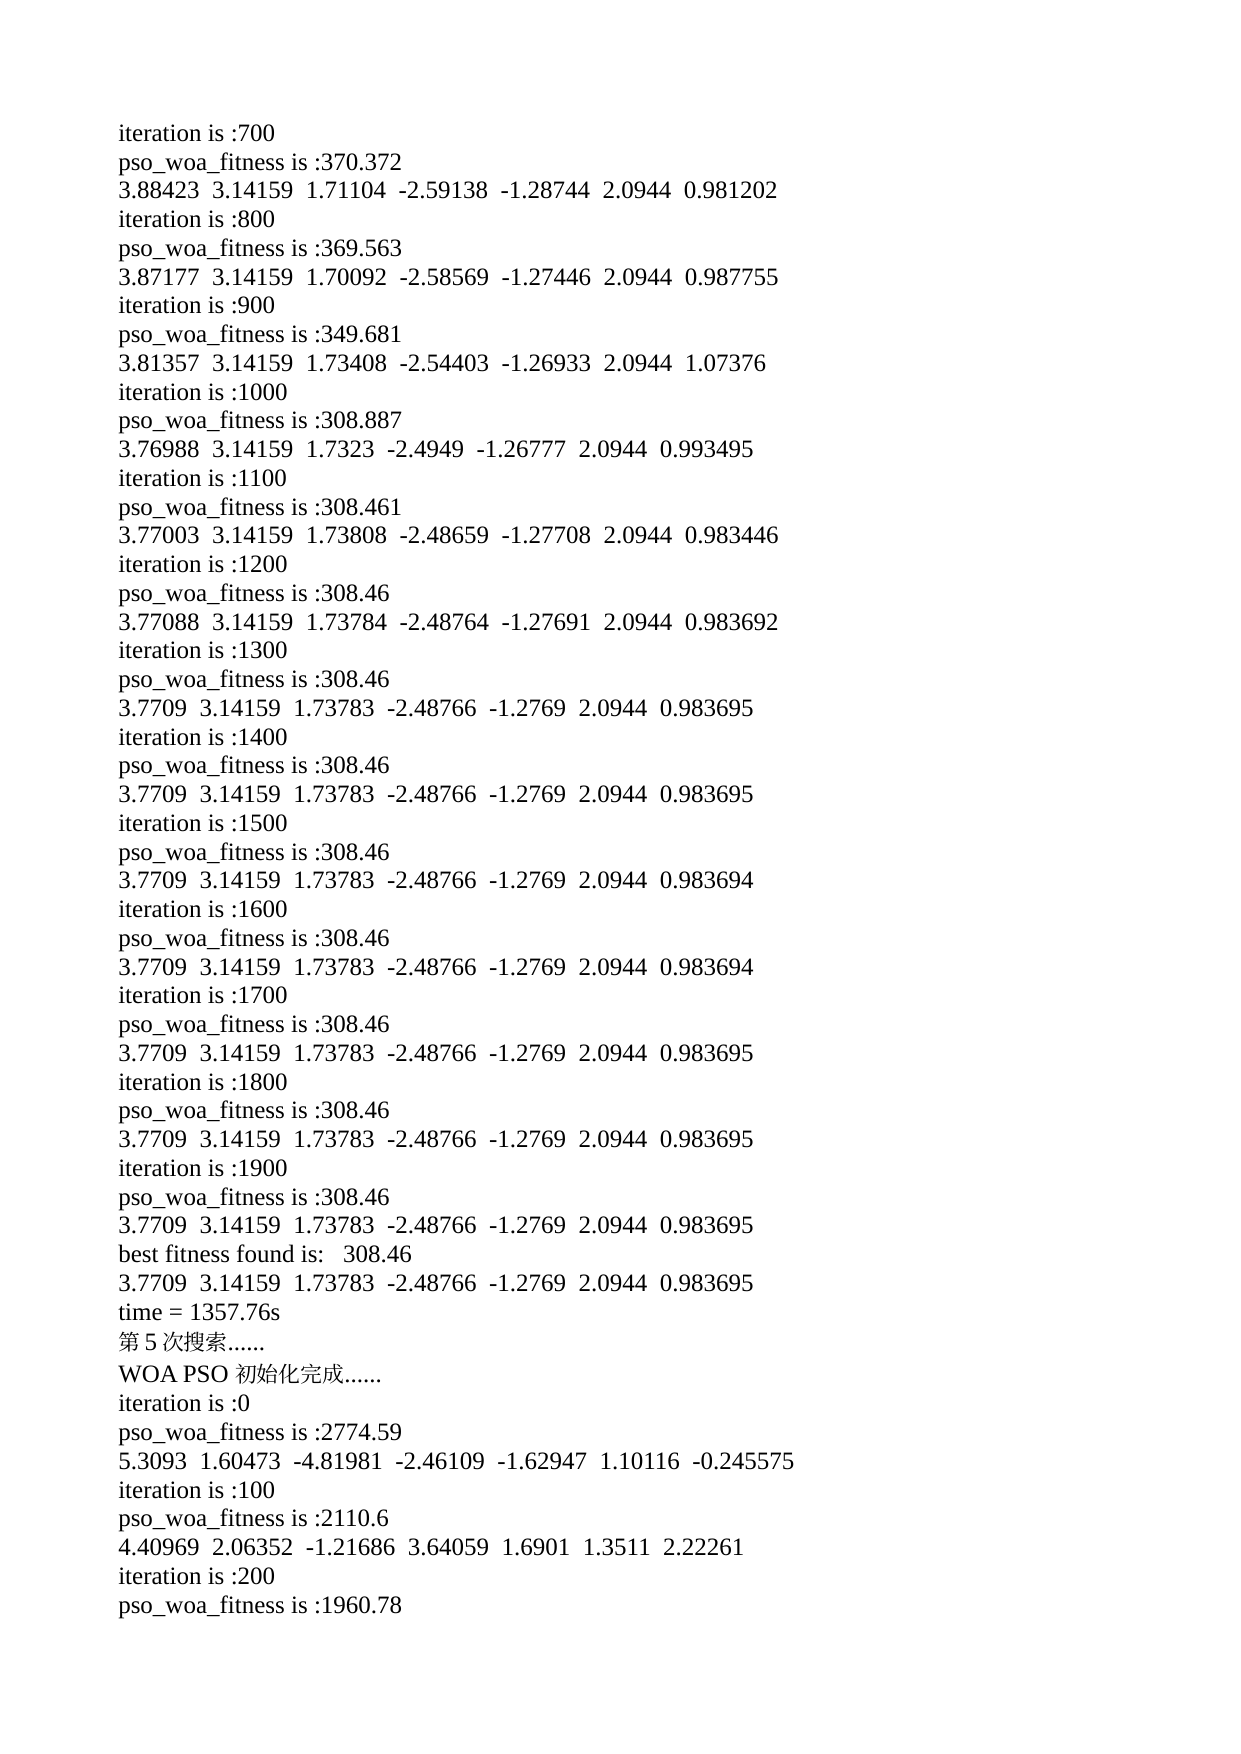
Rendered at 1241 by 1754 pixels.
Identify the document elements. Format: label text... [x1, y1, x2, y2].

text 3.7709 3.14159 1.73783 -2.48766 -1.2769 2.0944 0.983694 [118, 866, 1122, 894]
text 3.7709 3.14159 1.73783 -2.48766 -1.2769 2.0944 0.983695 [118, 1211, 1122, 1239]
text 3.77088 3.14159 1.73784 -2.48764 -1.27691 2.0944 0.983692 [118, 607, 1122, 636]
text 4.40969 2.06352 -1.21686 3.64059 1.6901 1.3511 2.22261 [118, 1532, 1122, 1561]
text WOA PSO 初始化完成...... [118, 1357, 1122, 1388]
text iteration is :1800 [118, 1067, 1122, 1096]
text pso_woa_fitness is :369.563 [118, 233, 1122, 262]
text iteration is :100 [118, 1475, 1122, 1503]
text pso_woa_fitness is :370.372 [118, 147, 1122, 176]
text 3.88423 3.14159 1.71104 -2.59138 -1.28744 2.0944 0.981202 [118, 176, 1122, 204]
text 3.81357 3.14159 1.73408 -2.54403 -1.26933 2.0944 1.07376 [118, 348, 1122, 377]
text pso_woa_fitness is :308.887 [118, 406, 1122, 434]
text iteration is :1100 [118, 463, 1122, 492]
text time = 1357.76s [118, 1297, 1122, 1326]
text 3.7709 3.14159 1.73783 -2.48766 -1.2769 2.0944 0.983694 [118, 952, 1122, 981]
text 5.3093 1.60473 -4.81981 -2.46109 -1.62947 1.10116 -0.245575 [118, 1446, 1122, 1475]
text pso_woa_fitness is :1960.78 [118, 1590, 1122, 1618]
text iteration is :1400 [118, 722, 1122, 751]
text 3.76988 3.14159 1.7323 -2.4949 -1.26777 2.0944 0.993495 [118, 434, 1122, 463]
text pso_woa_fitness is :308.46 [118, 923, 1122, 952]
text 3.7709 3.14159 1.73783 -2.48766 -1.2769 2.0944 0.983695 [118, 1124, 1122, 1153]
text 3.7709 3.14159 1.73783 -2.48766 -1.2769 2.0944 0.983695 [118, 693, 1122, 722]
text pso_woa_fitness is :308.46 [118, 578, 1122, 607]
text pso_woa_fitness is :308.46 [118, 1182, 1122, 1211]
text iteration is :800 [118, 204, 1122, 233]
text pso_woa_fitness is :2774.59 [118, 1417, 1122, 1446]
text 3.7709 3.14159 1.73783 -2.48766 -1.2769 2.0944 0.983695 [118, 1268, 1122, 1297]
text best fitness found is: 308.46 [118, 1239, 1122, 1268]
text pso_woa_fitness is :308.46 [118, 1009, 1122, 1038]
text iteration is :1000 [118, 377, 1122, 406]
text iteration is :1200 [118, 549, 1122, 578]
text pso_woa_fitness is :308.46 [118, 837, 1122, 866]
text iteration is :900 [118, 291, 1122, 319]
text iteration is :1600 [118, 894, 1122, 923]
text iteration is :1700 [118, 981, 1122, 1009]
text iteration is :200 [118, 1561, 1122, 1590]
text pso_woa_fitness is :308.46 [118, 751, 1122, 779]
text iteration is :1300 [118, 636, 1122, 664]
text pso_woa_fitness is :2110.6 [118, 1503, 1122, 1532]
text 3.7709 3.14159 1.73783 -2.48766 -1.2769 2.0944 0.983695 [118, 779, 1122, 808]
text 3.7709 3.14159 1.73783 -2.48766 -1.2769 2.0944 0.983695 [118, 1038, 1122, 1067]
text 3.77003 3.14159 1.73808 -2.48659 -1.27708 2.0944 0.983446 [118, 521, 1122, 549]
text 3.87177 3.14159 1.70092 -2.58569 -1.27446 2.0944 0.987755 [118, 262, 1122, 291]
text pso_woa_fitness is :349.681 [118, 319, 1122, 348]
text iteration is :1900 [118, 1153, 1122, 1182]
text iteration is :1500 [118, 808, 1122, 837]
text pso_woa_fitness is :308.46 [118, 664, 1122, 693]
text pso_woa_fitness is :308.461 [118, 492, 1122, 521]
text iteration is :700 [118, 118, 1122, 147]
text pso_woa_fitness is :308.46 [118, 1096, 1122, 1124]
text 第5次搜索...... [118, 1326, 1122, 1357]
text iteration is :0 [118, 1388, 1122, 1417]
